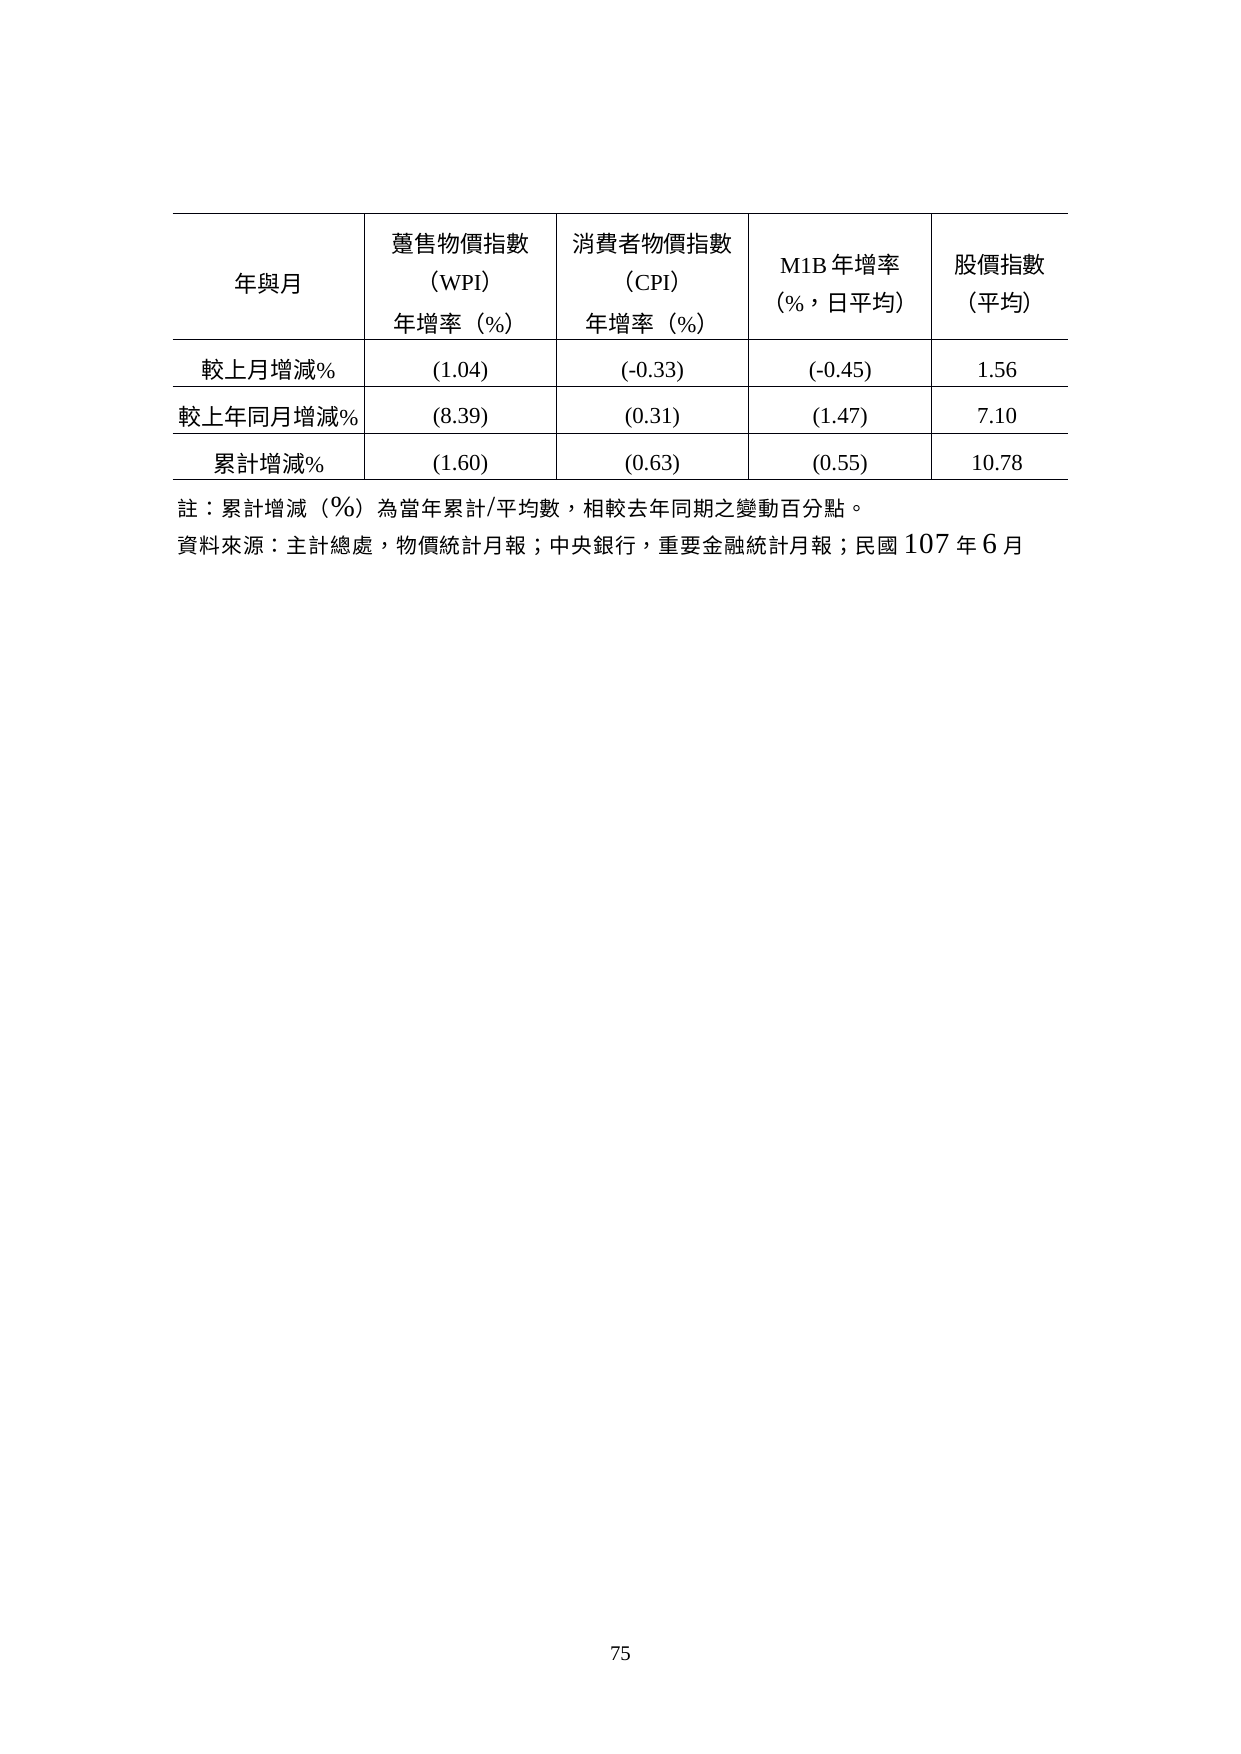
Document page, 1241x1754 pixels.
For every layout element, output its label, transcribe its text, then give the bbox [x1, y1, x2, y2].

table_cell (-0.33) [557, 340, 748, 386]
table_cell 1.56 [932, 340, 1068, 386]
table_header 年與月 [173, 214, 364, 339]
table_cell 10.78 [932, 434, 1068, 479]
table_cell 7.10 [932, 387, 1068, 432]
table_header 消費者物價指數（CPI） 年增率（%） [557, 214, 748, 339]
table_cell (0.63) [557, 434, 748, 479]
table_cell 較上年同月增減% [173, 387, 364, 432]
text 資料來源：主計總處，物價統計月報；中央銀行，重要金融統計月報；民國107年6月 [177, 518, 1063, 555]
table_cell (0.55) [749, 434, 931, 479]
table_cell (1.04) [365, 340, 556, 386]
table_cell (-0.45) [749, 340, 931, 386]
table_cell (8.39) [365, 387, 556, 432]
table_cell (0.31) [557, 387, 748, 432]
table_cell (1.47) [749, 387, 931, 432]
text 註：累計增減（%）為當年累計/平均數，相較去年同期之變動百分點。 [177, 480, 1063, 518]
table_header 股價指數 （平均） [932, 214, 1068, 339]
table_header M1B年增率 （%，日平均） [749, 214, 931, 339]
table_header 躉售物價指數（WPI） 年增率（%） [365, 214, 556, 339]
table_cell 累計增減% [173, 434, 364, 479]
table_cell 較上月增減% [173, 340, 364, 386]
table_cell (1.60) [365, 434, 556, 479]
